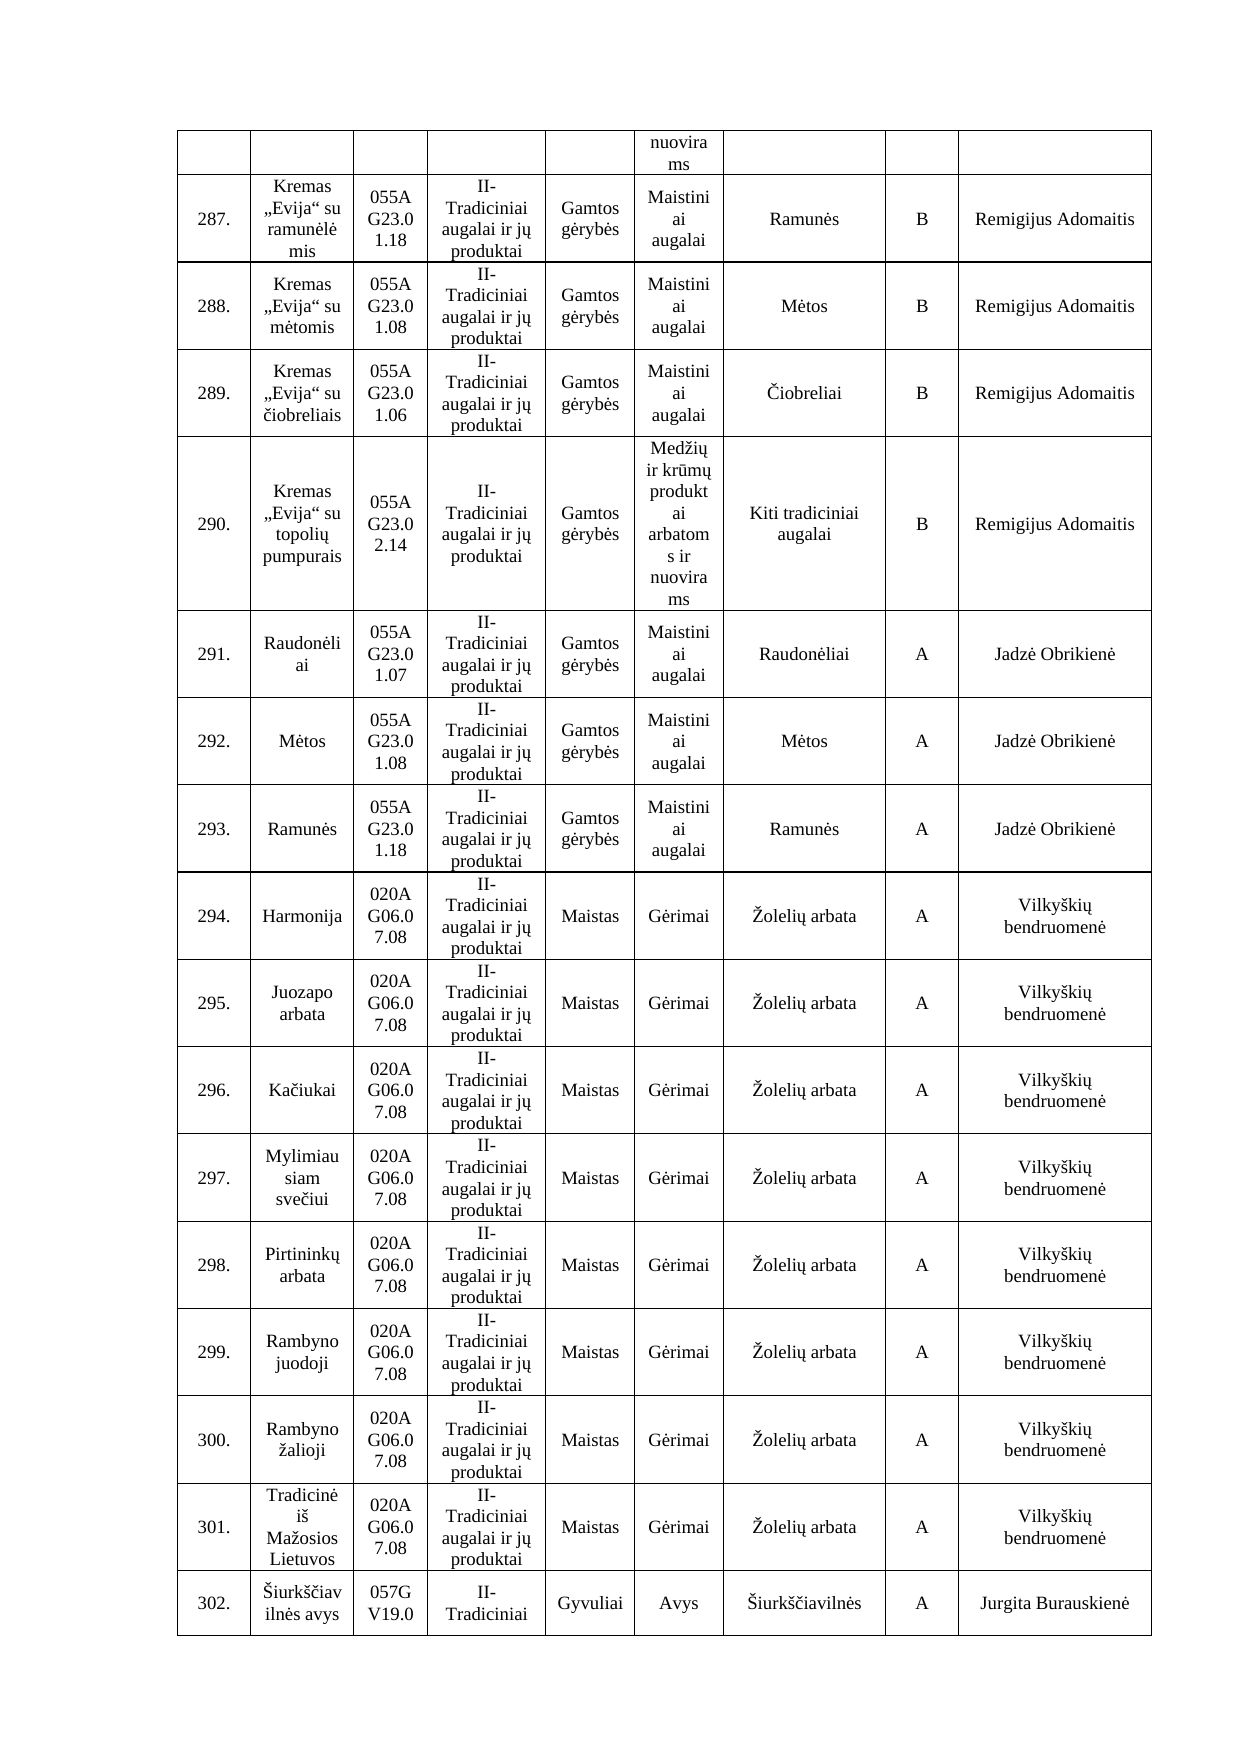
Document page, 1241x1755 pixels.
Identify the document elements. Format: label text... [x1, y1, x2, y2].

table_cell 293. [178, 785, 250, 871]
table_cell Maistas [546, 960, 634, 1046]
table_cell Remigijus Adomaitis [959, 350, 1151, 436]
table_cell Tradicinė iš Mažosios Lietuvos [251, 1484, 353, 1570]
table_cell Žolelių arbata [724, 1222, 885, 1308]
table_cell 055AG23.01.07 [354, 611, 427, 697]
table_cell II-Tradiciniai [428, 1571, 545, 1635]
table_cell Pirtininkų arbata [251, 1222, 353, 1308]
table_cell Mėtos [251, 698, 353, 784]
table_cell Harmonija [251, 873, 353, 959]
table_cell 020AG06.07.08 [354, 1484, 427, 1570]
table_cell 288. [178, 263, 250, 349]
table_cell 020AG06.07.08 [354, 960, 427, 1046]
table_cell A [886, 1134, 958, 1221]
table_cell Vilkyškių bendruomenė [959, 1222, 1151, 1308]
table_cell 020AG06.07.08 [354, 1222, 427, 1308]
table_cell 296. [178, 1047, 250, 1133]
table_cell Gėrimai [635, 1396, 723, 1482]
table_cell Gamtos gėrybės [546, 175, 634, 261]
table_cell Maistiniai augalai [635, 611, 723, 697]
table_cell Gėrimai [635, 1134, 723, 1221]
table_cell II-Tradiciniai augalai ir jų produktai [428, 1047, 545, 1133]
table_cell Gamtos gėrybės [546, 437, 634, 609]
table_cell Kremas „Evija“ su topolių pumpurais [251, 437, 353, 609]
table_cell [959, 131, 1151, 174]
table_cell [178, 131, 250, 174]
table_cell Ramunės [251, 785, 353, 871]
table_cell II-Tradiciniai augalai ir jų produktai [428, 263, 545, 349]
table_cell Maistas [546, 1047, 634, 1133]
table_cell Gamtos gėrybės [546, 785, 634, 871]
table_cell Gėrimai [635, 873, 723, 959]
table_cell Kačiukai [251, 1047, 353, 1133]
table_cell II-Tradiciniai augalai ir jų produktai [428, 960, 545, 1046]
table_cell B [886, 175, 958, 261]
table_cell Žolelių arbata [724, 1134, 885, 1221]
table_cell A [886, 1222, 958, 1308]
table_cell Gamtos gėrybės [546, 611, 634, 697]
table_cell 020AG06.07.08 [354, 1309, 427, 1395]
table_cell 289. [178, 350, 250, 436]
table_cell nuovirams [635, 131, 723, 174]
table_cell Čiobreliai [724, 350, 885, 436]
table_cell Gamtos gėrybės [546, 350, 634, 436]
table_cell Maistiniai augalai [635, 785, 723, 871]
table_cell 294. [178, 873, 250, 959]
table_cell Šiurkščiavilnės [724, 1571, 885, 1635]
table_cell A [886, 1396, 958, 1482]
table_cell A [886, 611, 958, 697]
table_cell Ramunės [724, 785, 885, 871]
table_cell Vilkyškių bendruomenė [959, 960, 1151, 1046]
table_cell B [886, 350, 958, 436]
table_cell Maistiniai augalai [635, 698, 723, 784]
table_cell Maistas [546, 1222, 634, 1308]
table_cell Ramunės [724, 175, 885, 261]
table_cell Maistiniai augalai [635, 263, 723, 349]
table_cell 055AG23.02.14 [354, 437, 427, 609]
table_cell Žolelių arbata [724, 1047, 885, 1133]
table_cell A [886, 1484, 958, 1570]
table_cell [428, 131, 545, 174]
table_cell Vilkyškių bendruomenė [959, 1047, 1151, 1133]
table_cell [886, 131, 958, 174]
table_cell 287. [178, 175, 250, 261]
table_cell B [886, 263, 958, 349]
table_cell Gėrimai [635, 1484, 723, 1570]
table_cell Jadzė Obrikienė [959, 698, 1151, 784]
table_cell Gamtos gėrybės [546, 263, 634, 349]
table_cell 300. [178, 1396, 250, 1482]
table_cell Maistiniai augalai [635, 350, 723, 436]
table_cell Maistiniai augalai [635, 175, 723, 261]
table_cell Maistas [546, 873, 634, 959]
table_cell Žolelių arbata [724, 1484, 885, 1570]
table_cell Maistas [546, 1396, 634, 1482]
table_cell 055AG23.01.18 [354, 785, 427, 871]
table_cell Vilkyškių bendruomenė [959, 1484, 1151, 1570]
table_cell Gėrimai [635, 1222, 723, 1308]
table_cell 301. [178, 1484, 250, 1570]
table_cell 055AG23.01.08 [354, 263, 427, 349]
table_cell II-Tradiciniai augalai ir jų produktai [428, 1222, 545, 1308]
table_cell Kiti tradiciniai augalai [724, 437, 885, 609]
table_cell [546, 131, 634, 174]
table_cell Raudonėliai [724, 611, 885, 697]
table_cell Jadzė Obrikienė [959, 611, 1151, 697]
table_cell 292. [178, 698, 250, 784]
table_cell Remigijus Adomaitis [959, 175, 1151, 261]
table_cell Kremas „Evija“ su mėtomis [251, 263, 353, 349]
table_cell 020AG06.07.08 [354, 1047, 427, 1133]
table_cell 057GV19.0 [354, 1571, 427, 1635]
table_cell 055AG23.01.08 [354, 698, 427, 784]
table_cell Jurgita Burauskienė [959, 1571, 1151, 1635]
table_cell Juozapo arbata [251, 960, 353, 1046]
table_cell Remigijus Adomaitis [959, 263, 1151, 349]
table_cell II-Tradiciniai augalai ir jų produktai [428, 873, 545, 959]
table_cell 020AG06.07.08 [354, 1396, 427, 1482]
table_cell II-Tradiciniai augalai ir jų produktai [428, 350, 545, 436]
table_cell Gamtos gėrybės [546, 698, 634, 784]
table_cell Mėtos [724, 698, 885, 784]
table_cell A [886, 873, 958, 959]
table_cell 291. [178, 611, 250, 697]
table_cell A [886, 1571, 958, 1635]
table_cell Vilkyškių bendruomenė [959, 1309, 1151, 1395]
table_cell 299. [178, 1309, 250, 1395]
table_cell 295. [178, 960, 250, 1046]
table_cell 302. [178, 1571, 250, 1635]
table_cell A [886, 960, 958, 1046]
table_cell Žolelių arbata [724, 1309, 885, 1395]
table_cell Maistas [546, 1484, 634, 1570]
table_cell Kremas „Evija“ su čiobreliais [251, 350, 353, 436]
table_cell A [886, 785, 958, 871]
table_cell II-Tradiciniai augalai ir jų produktai [428, 1396, 545, 1482]
table_cell Vilkyškių bendruomenė [959, 873, 1151, 959]
table_cell Žolelių arbata [724, 960, 885, 1046]
table_cell II-Tradiciniai augalai ir jų produktai [428, 175, 545, 261]
table_cell Vilkyškių bendruomenė [959, 1396, 1151, 1482]
table_cell II-Tradiciniai augalai ir jų produktai [428, 1309, 545, 1395]
table_cell 055AG23.01.06 [354, 350, 427, 436]
table_cell Maistas [546, 1134, 634, 1221]
table_cell II-Tradiciniai augalai ir jų produktai [428, 611, 545, 697]
table_cell Maistas [546, 1309, 634, 1395]
table_cell Vilkyškių bendruomenė [959, 1134, 1151, 1221]
table_cell Mylimiausiam svečiui [251, 1134, 353, 1221]
table_cell Gėrimai [635, 1047, 723, 1133]
table_cell 297. [178, 1134, 250, 1221]
table_cell Gyvuliai [546, 1571, 634, 1635]
table_cell II-Tradiciniai augalai ir jų produktai [428, 1484, 545, 1570]
table_cell II-Tradiciniai augalai ir jų produktai [428, 785, 545, 871]
table_cell [251, 131, 353, 174]
table_cell Raudonėliai [251, 611, 353, 697]
table_cell A [886, 698, 958, 784]
table_cell [354, 131, 427, 174]
table_cell 290. [178, 437, 250, 609]
table_cell Gėrimai [635, 960, 723, 1046]
table_cell Šiurkščiavilnės avys [251, 1571, 353, 1635]
table_cell Kremas „Evija“ su ramunėlėmis [251, 175, 353, 261]
table_cell Medžių ir krūmų produktai arbatoms ir nuovirams [635, 437, 723, 609]
table_cell [724, 131, 885, 174]
table_cell Žolelių arbata [724, 873, 885, 959]
table_cell II-Tradiciniai augalai ir jų produktai [428, 698, 545, 784]
table_cell 298. [178, 1222, 250, 1308]
table_cell Rambyno juodoji [251, 1309, 353, 1395]
table_cell Rambyno žalioji [251, 1396, 353, 1482]
table_cell 020AG06.07.08 [354, 1134, 427, 1221]
table_cell II-Tradiciniai augalai ir jų produktai [428, 1134, 545, 1221]
table_cell II-Tradiciniai augalai ir jų produktai [428, 437, 545, 609]
table_cell A [886, 1047, 958, 1133]
table_cell A [886, 1309, 958, 1395]
table_cell Avys [635, 1571, 723, 1635]
table_cell B [886, 437, 958, 609]
table_cell Gėrimai [635, 1309, 723, 1395]
table_cell Mėtos [724, 263, 885, 349]
table_cell Žolelių arbata [724, 1396, 885, 1482]
table_cell Remigijus Adomaitis [959, 437, 1151, 609]
table_cell 055AG23.01.18 [354, 175, 427, 261]
table_cell 020AG06.07.08 [354, 873, 427, 959]
table_cell Jadzė Obrikienė [959, 785, 1151, 871]
